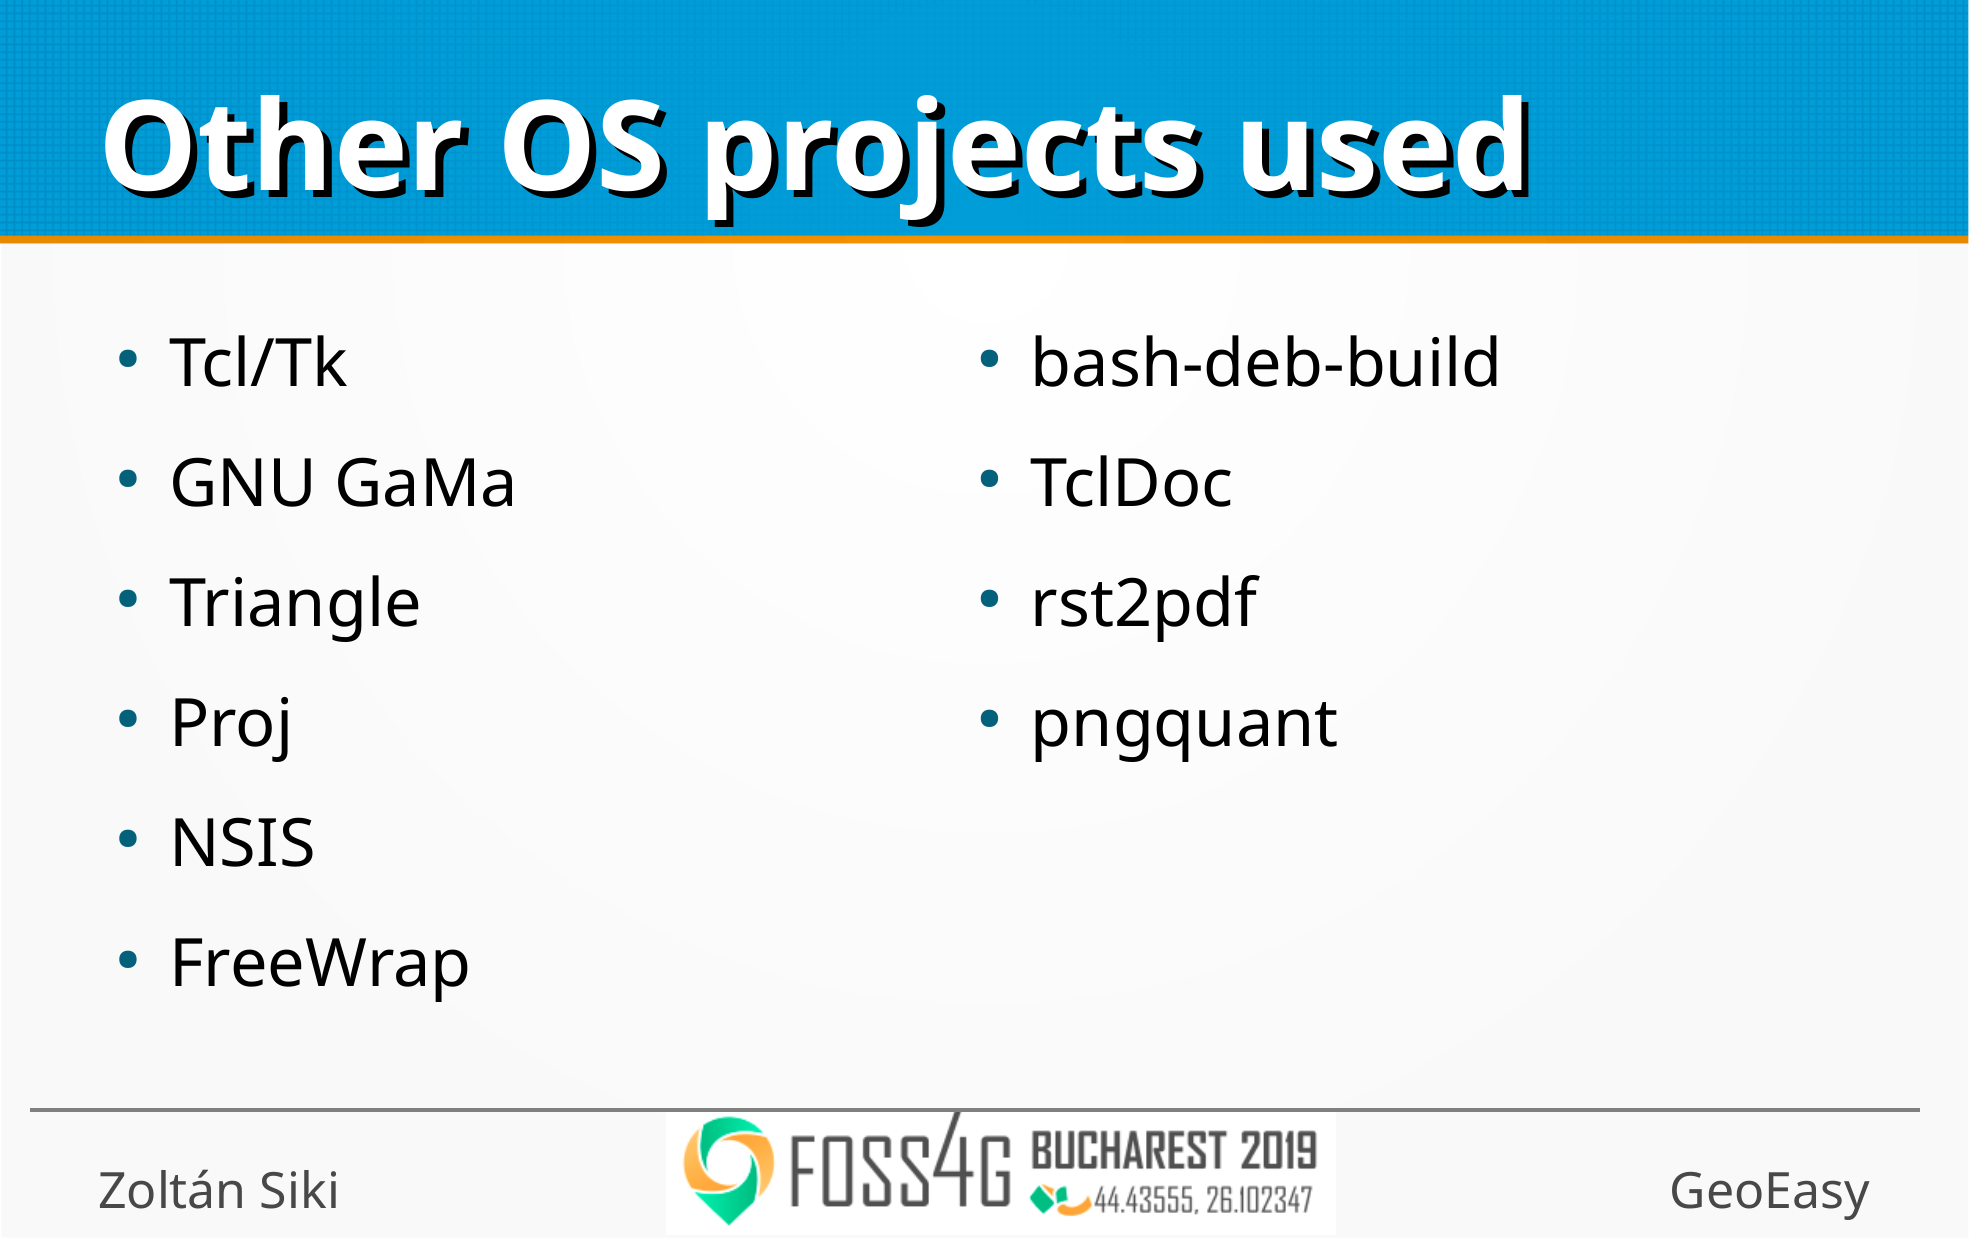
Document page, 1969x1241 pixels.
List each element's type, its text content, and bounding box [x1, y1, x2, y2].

title Other OS projects used [98, 19, 1870, 227]
picture [0, 236, 1969, 1241]
list bash-deb-build TclDoc rst2pdf pngquant [960, 315, 1891, 1081]
list Tcl/Tk GNU GaMa Triangle Proj NSIS FreeWrap [98, 315, 886, 1081]
